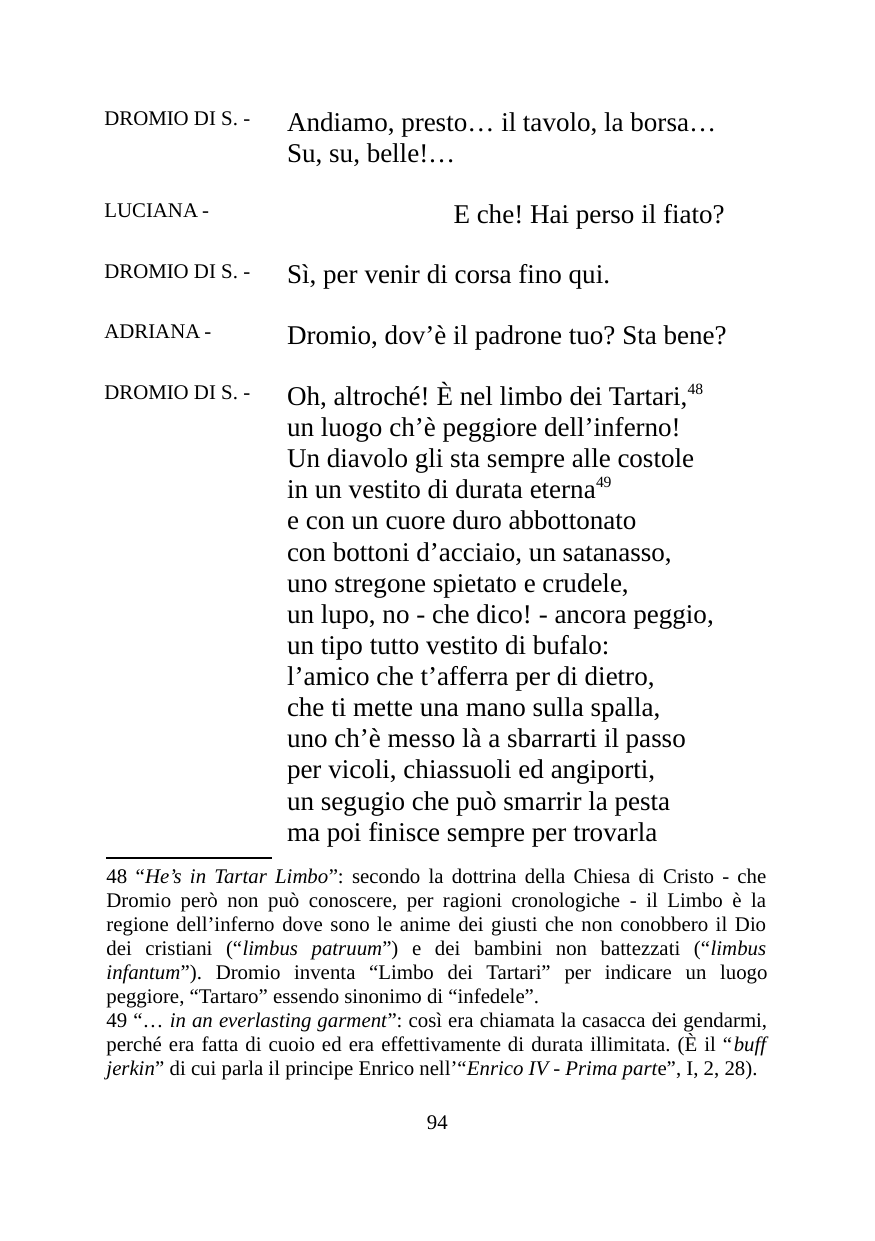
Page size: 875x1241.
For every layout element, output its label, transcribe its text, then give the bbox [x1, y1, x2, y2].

table_cell Dromio, dov’è il padrone tuo? Sta bene? [280, 319, 777, 380]
table_cell E che! Hai perso il fiato? [280, 198, 777, 259]
table_cell ADRIANA - [97, 319, 279, 380]
table_cell Oh, altroché! È nel limbo dei Tartari, un luogo ch’è peggiore dell’inferno! Un diavolo gli sta sempre alle costole in un vestito di durata eterna e con un cuore duro abbottonato con bottoni d’acciaio, un satanasso, uno stregone spietato e crudele, un lupo, no - che dico! - ancora peggio, un tipo tutto vestito di bufalo: l’amico che t’afferra per di dietro, che ti mette una mano sulla spalla, uno ch’è messo là a sbarrarti il passo per vicoli, chiassuoli ed angiporti, un segugio che può smarrir la pesta ma poi finisce sempre per trovarla [280, 380, 777, 847]
table_cell DROMIO DI S. - [97, 259, 279, 319]
table_cell DROMIO DI S. - [97, 380, 279, 847]
table_cell Andiamo, presto… il tavolo, la borsa… Su, su, belle!… [280, 106, 777, 198]
table_cell Sì, per venir di corsa fino qui. [280, 259, 777, 319]
table_cell LUCIANA - [97, 198, 279, 259]
table_cell DROMIO DI S. - [97, 106, 279, 198]
